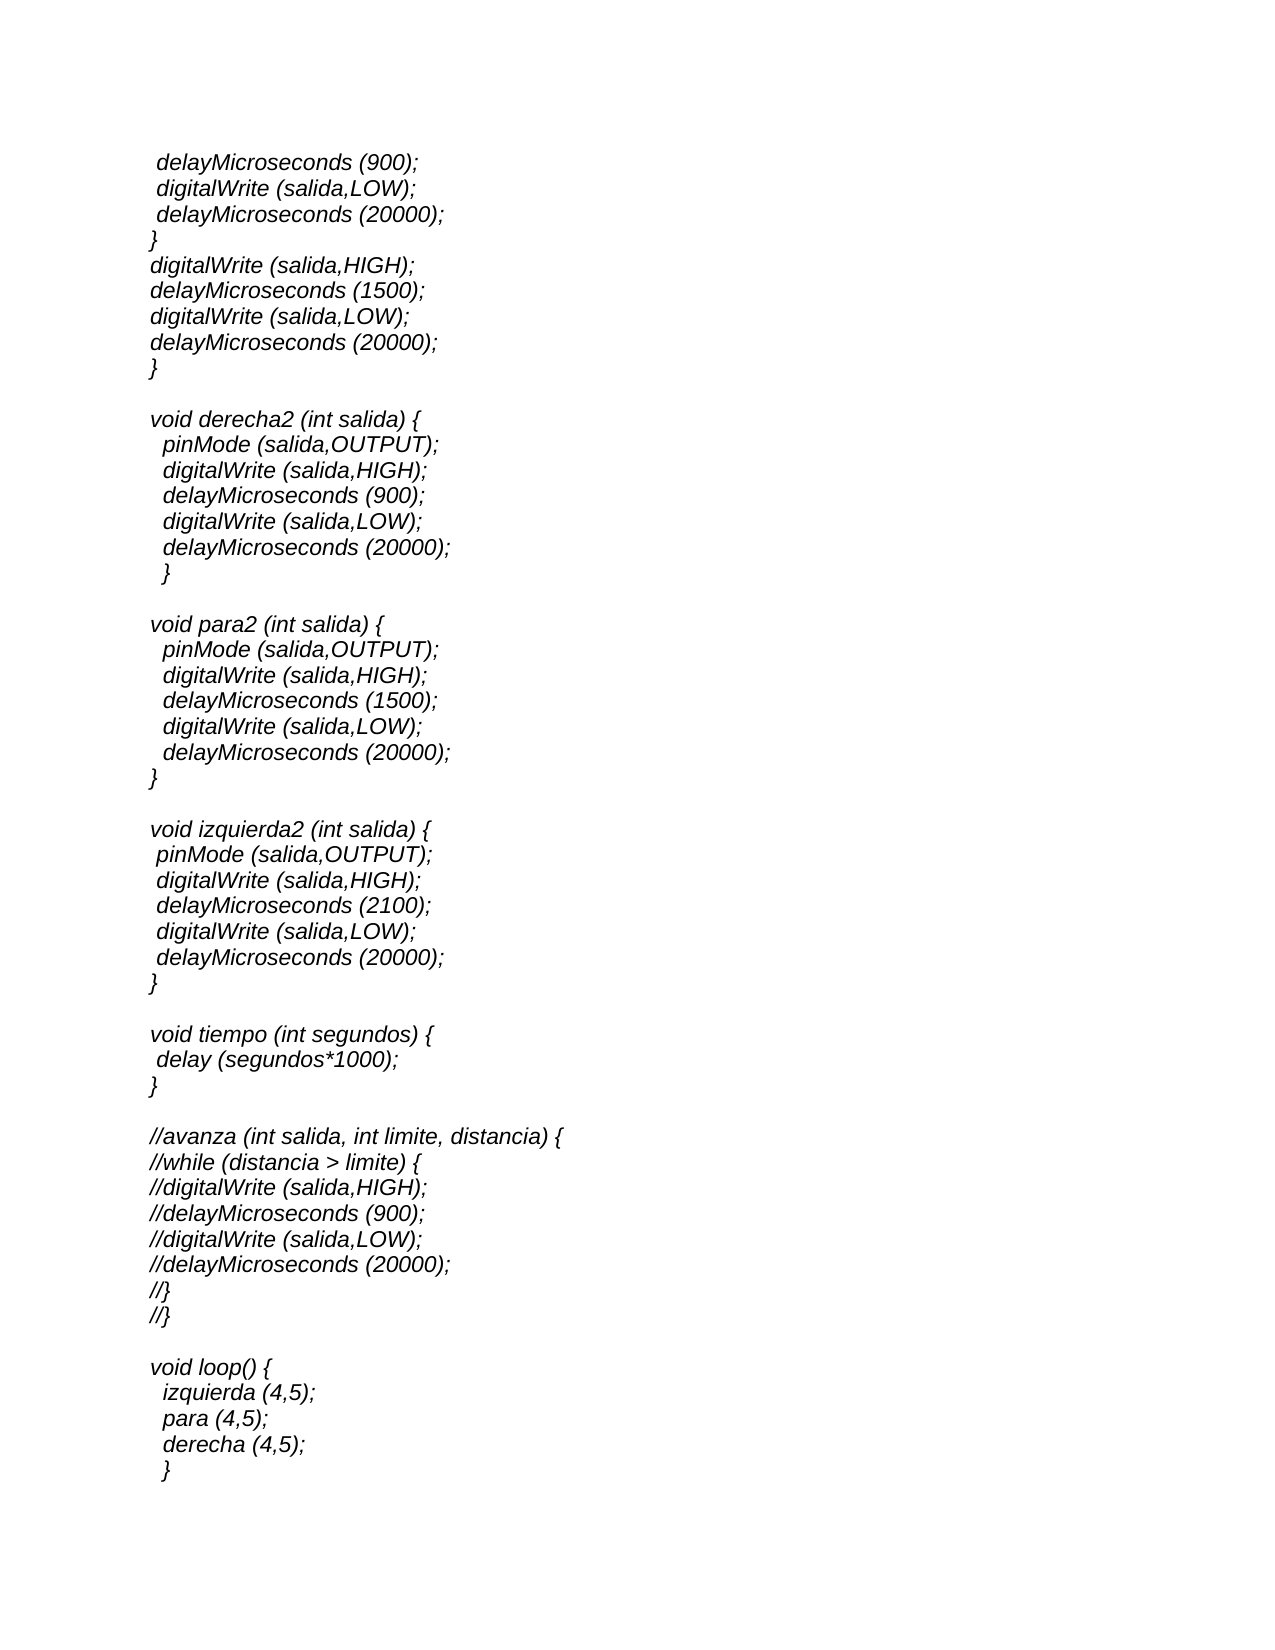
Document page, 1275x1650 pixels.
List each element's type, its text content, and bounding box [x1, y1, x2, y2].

text delayMicroseconds (2100); [150, 893, 1125, 919]
text delayMicroseconds (20000); [150, 944, 1125, 970]
text delayMicroseconds (20000); [150, 329, 1125, 355]
text delayMicroseconds (900); [150, 150, 1125, 176]
text } [150, 1457, 1125, 1482]
text void izquierda2 (int salida) { [150, 816, 1125, 842]
text //} [150, 1277, 1125, 1303]
text digitalWrite (salida,LOW); [150, 176, 1125, 201]
text } [150, 1072, 1125, 1098]
text void para2 (int salida) { [150, 611, 1125, 637]
text } [150, 765, 1125, 791]
text } [150, 355, 1125, 381]
text void loop() { [150, 1354, 1125, 1380]
text digitalWrite (salida,LOW); [150, 304, 1125, 329]
text void tiempo (int segundos) { [150, 1021, 1125, 1047]
text para (4,5); [150, 1406, 1125, 1431]
text delayMicroseconds (20000); [150, 534, 1125, 560]
text } [150, 227, 1125, 252]
text delayMicroseconds (1500); [150, 688, 1125, 714]
text delay (segundos*1000); [150, 1047, 1125, 1072]
text //avanza (int salida, int limite, distancia) { [150, 1124, 1125, 1149]
text //digitalWrite (salida,LOW); [150, 1226, 1125, 1252]
text //delayMicroseconds (900); [150, 1201, 1125, 1226]
text void derecha2 (int salida) { [150, 406, 1125, 432]
text digitalWrite (salida,HIGH); [150, 457, 1125, 483]
text //delayMicroseconds (20000); [150, 1252, 1125, 1277]
text delayMicroseconds (1500); [150, 278, 1125, 304]
text } [150, 560, 1125, 586]
text digitalWrite (salida,LOW); [150, 919, 1125, 944]
text digitalWrite (salida,HIGH); [150, 252, 1125, 278]
text pinMode (salida,OUTPUT); [150, 842, 1125, 867]
text //while (distancia > limite) { [150, 1149, 1125, 1175]
text digitalWrite (salida,LOW); [150, 509, 1125, 534]
text pinMode (salida,OUTPUT); [150, 432, 1125, 457]
text } [150, 970, 1125, 996]
text delayMicroseconds (900); [150, 483, 1125, 509]
text izquierda (4,5); [150, 1380, 1125, 1406]
text digitalWrite (salida,HIGH); [150, 867, 1125, 893]
text pinMode (salida,OUTPUT); [150, 637, 1125, 662]
text //digitalWrite (salida,HIGH); [150, 1175, 1125, 1201]
text //} [150, 1303, 1125, 1329]
text digitalWrite (salida,HIGH); [150, 662, 1125, 688]
text delayMicroseconds (20000); [150, 739, 1125, 765]
text digitalWrite (salida,LOW); [150, 714, 1125, 739]
text delayMicroseconds (20000); [150, 201, 1125, 227]
text derecha (4,5); [150, 1431, 1125, 1457]
